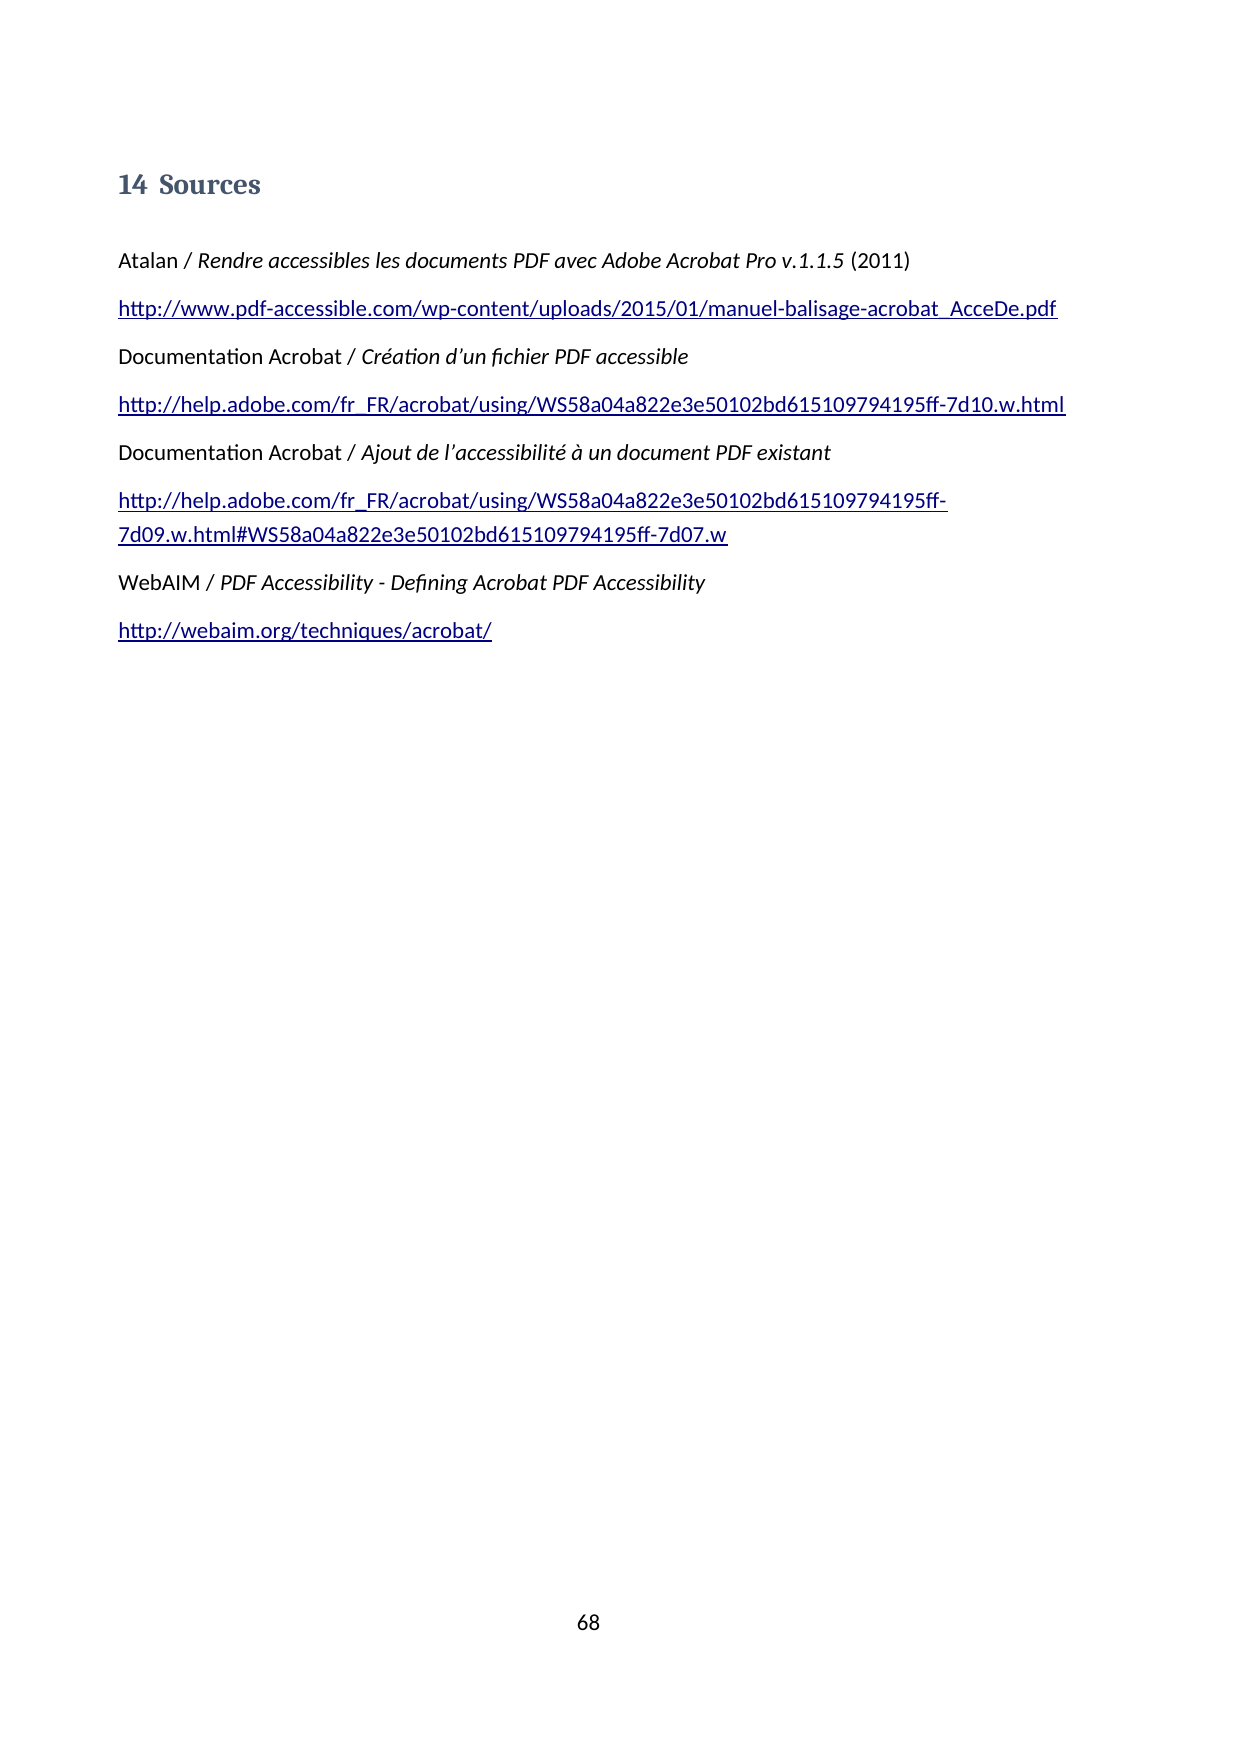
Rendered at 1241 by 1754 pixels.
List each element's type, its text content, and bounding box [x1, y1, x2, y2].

text http://help.adobe.com/fr_FR/acrobat/using/WS58a04a822e3e50102bd615109794195ff-7d09.w.html#WS58a04a822e3e50102bd615109794195ff-7d07.w [118, 486, 1122, 548]
text Atalan / Rendre accessibles les documents PDF avec Adobe Acrobat Pro v.1.1.5 (2011) [118, 246, 1122, 274]
text Documentation Acrobat / Création d’un fichier PDF accessible [118, 342, 1122, 370]
text http://webaim.org/techniques/acrobat/ [118, 616, 1122, 644]
text WebAIM / PDF Accessibility - Defining Acrobat PDF Accessibility [118, 568, 1122, 596]
text http://www.pdf-accessible.com/wp-content/uploads/2015/01/manuel-balisage-acrobat_AcceDe.pdf [118, 294, 1122, 322]
subtitle Sources [112, 168, 1122, 202]
text Documentation Acrobat / Ajout de l’accessibilité à un document PDF existant [118, 438, 1122, 466]
text http://help.adobe.com/fr_FR/acrobat/using/WS58a04a822e3e50102bd615109794195ff-7d10.w.html [118, 390, 1122, 418]
